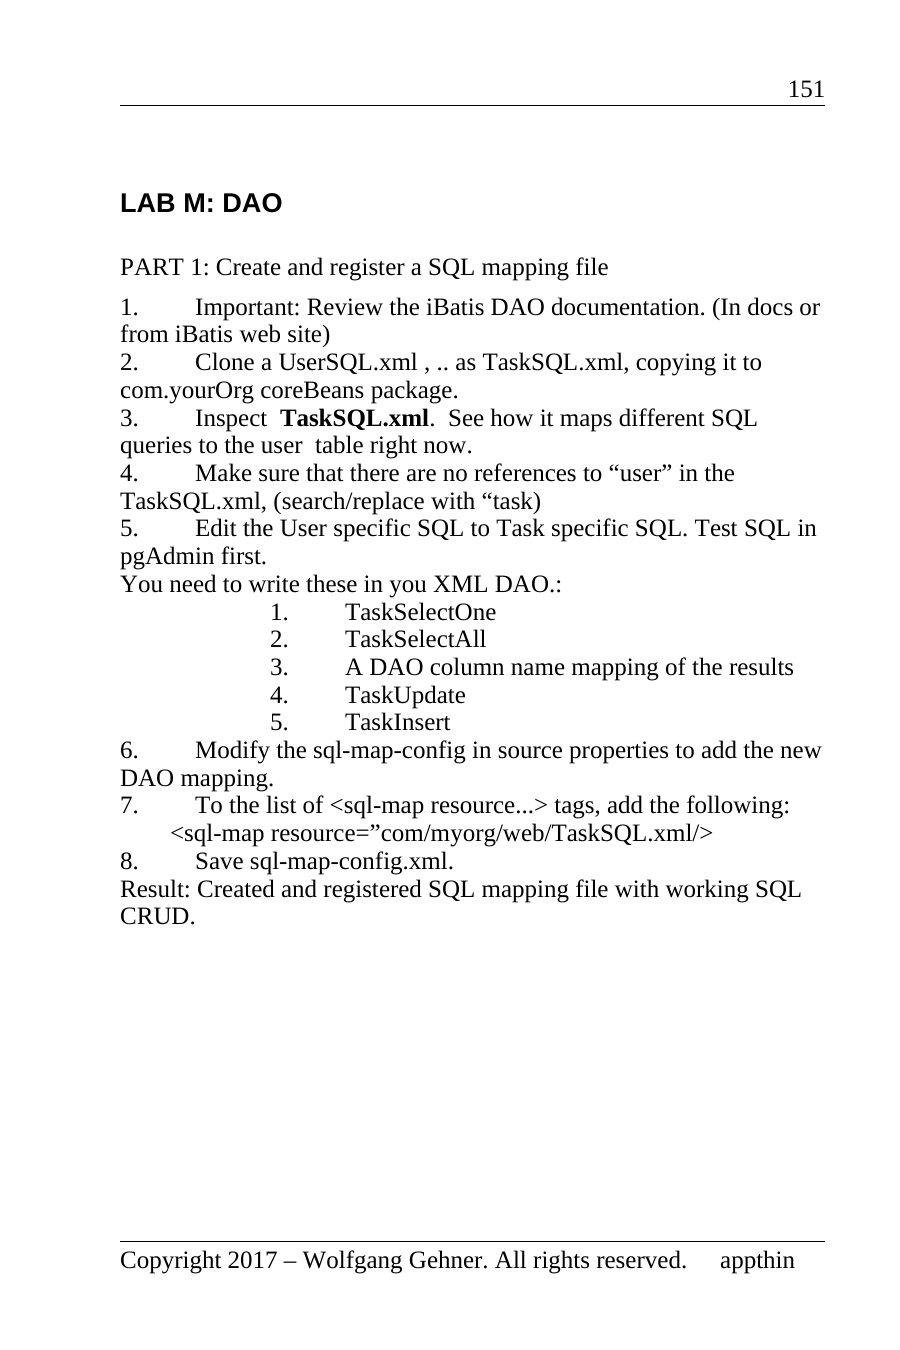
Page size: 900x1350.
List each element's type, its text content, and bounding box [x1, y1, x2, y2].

text You need to write these in you XML DAO.: [120, 570, 825, 598]
list TaskSelectAll [270, 625, 825, 653]
text PART 1: Create and register a SQL mapping file [120, 253, 825, 280]
list Make sure that there are no references to “user” in the TaskSQL.xml, (search/replace with “task) [120, 459, 825, 514]
list A DAO column name mapping of the results [270, 653, 825, 681]
list TaskInsert [270, 708, 825, 736]
subtitle LAB M: DAO [120, 188, 825, 219]
list Important: Review the iBatis DAO documentation. (In docs or from iBatis web site) [120, 293, 825, 348]
list Clone a UserSQL.xml , .. as TaskSQL.xml, copying it to com.yourOrg coreBeans package. [120, 348, 825, 404]
list Edit the User specific SQL to Task specific SQL. Test SQL in pgAdmin first. [120, 514, 825, 570]
list TaskUpdate [270, 681, 825, 708]
text Result: Created and registered SQL mapping file with working SQL CRUD. [120, 875, 825, 986]
list To the list of <sql-map resource...> tags, add the following: <sql-map resource=”com/myorg/web/TaskSQL.xml/> [120, 792, 825, 847]
list Inspect TaskSQL.xml. See how it maps different SQL queries to the user table right now. [120, 404, 825, 459]
list TaskSelectOne [270, 598, 825, 625]
list Save sql-map-config.xml. [120, 847, 825, 875]
list Modify the sql-map-config in source properties to add the new DAO mapping. [120, 736, 825, 792]
